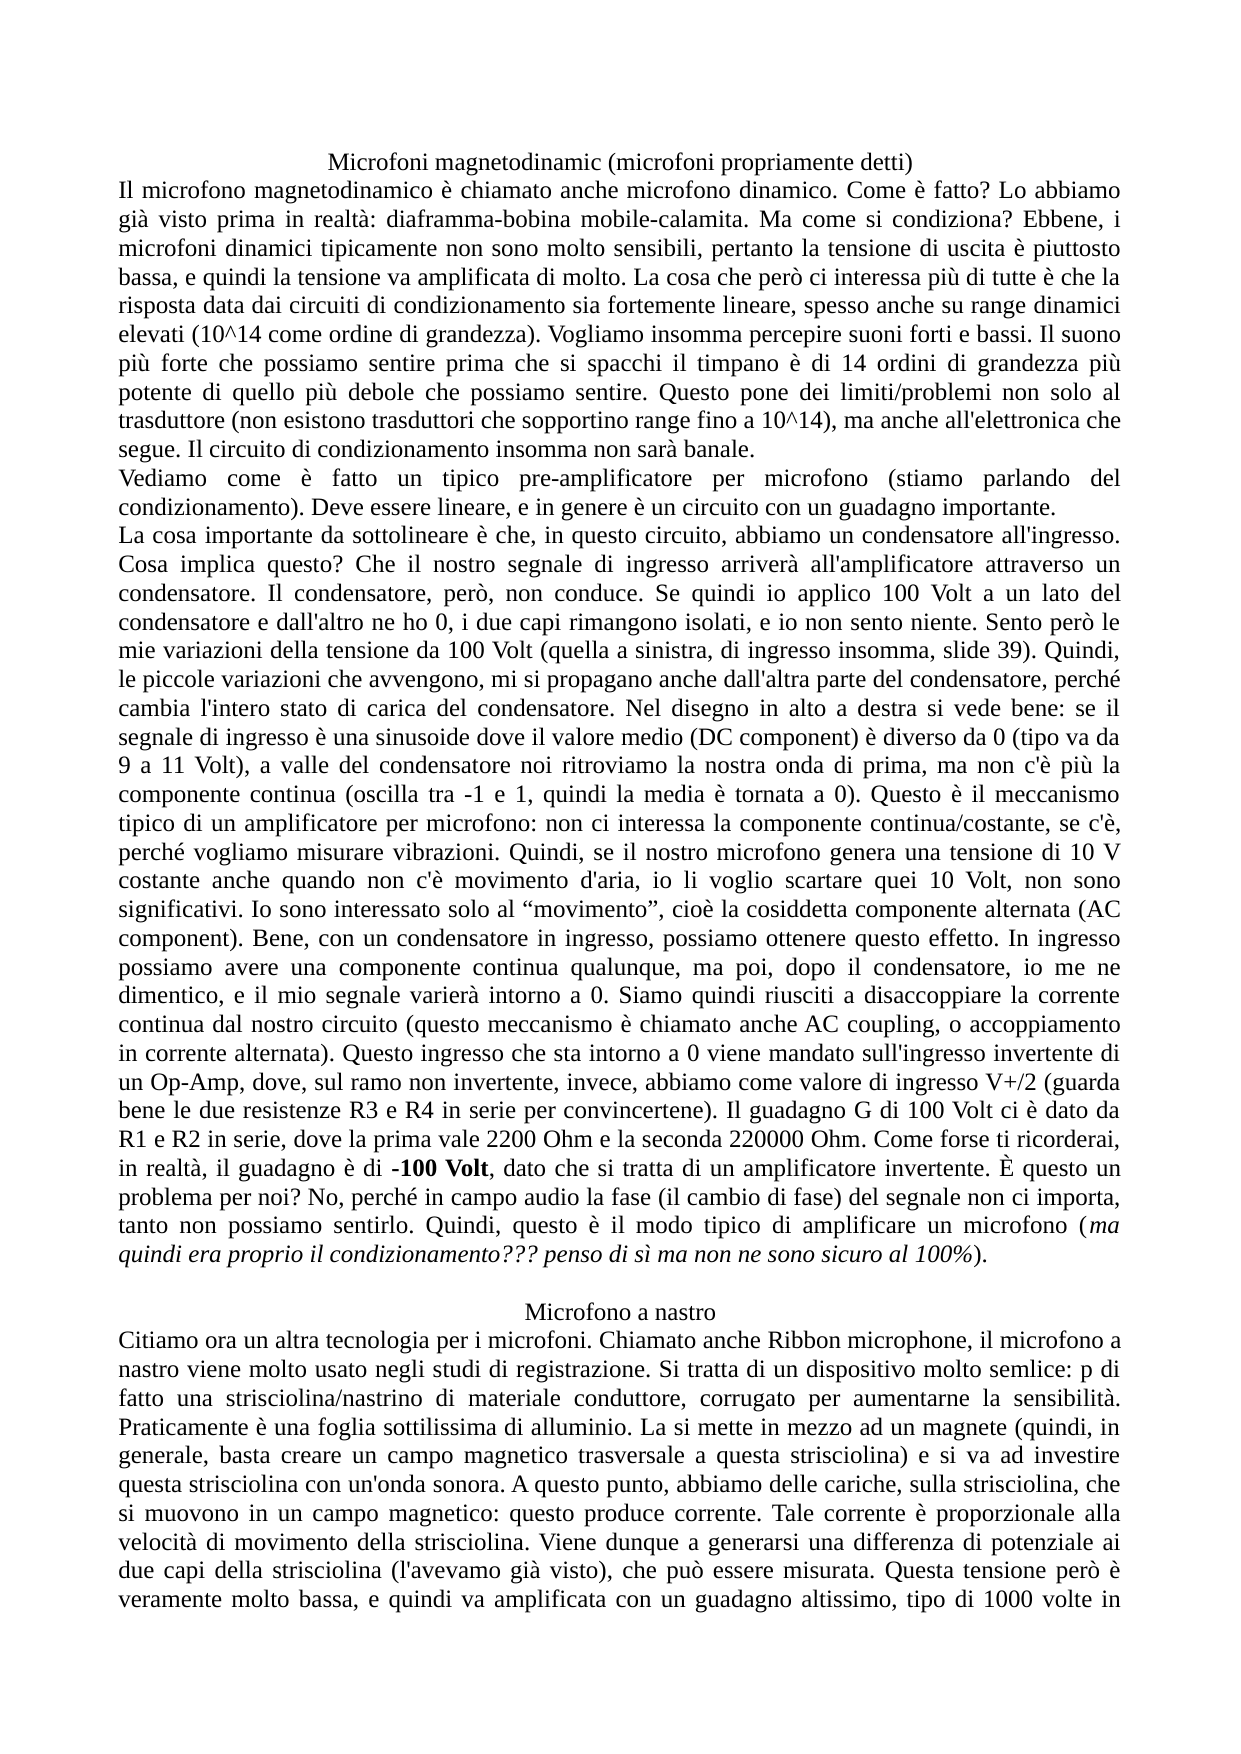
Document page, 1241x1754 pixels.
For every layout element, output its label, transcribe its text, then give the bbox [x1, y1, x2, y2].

text La cosa importante da sottolineare è che, in questo circuito, abbiamo un condensatore all'ingresso. Cosa implica questo? Che il nostro segnale di ingresso arriverà all'amplificatore attraverso un condensatore. Il condensatore, però, non conduce. Se quindi io applico 100 Volt a un lato del condensatore e dall'altro ne ho 0, i due capi rimangono isolati, e io non sento niente. Sento però le mie variazioni della tensione da 100 Volt (quella a sinistra, di ingresso insomma, slide 39). Quindi, le piccole variazioni che avvengono, mi si propagano anche dall'altra parte del condensatore, perché cambia l'intero stato di carica del condensatore. Nel disegno in alto a destra si vede bene: se il segnale di ingresso è una sinusoide dove il valore medio (DC component) è diverso da 0 (tipo va da 9 a 11 Volt), a valle del condensatore noi ritroviamo la nostra onda di prima, ma non c'è più la componente continua (oscilla tra -1 e 1, quindi la media è tornata a 0). Questo è il meccanismo tipico di un amplificatore per microfono: non ci interessa la componente continua/costante, se c'è, perché vogliamo misurare vibrazioni. Quindi, se il nostro microfono genera una tensione di 10 V costante anche quando non c'è movimento d'aria, io li voglio scartare quei 10 Volt, non sono significativi. Io sono interessato solo al “movimento”, cioè la cosiddetta componente alternata (AC component). Bene, con un condensatore in ingresso, possiamo ottenere questo effetto. In ingresso possiamo avere una componente continua qualunque, ma poi, dopo il condensatore, io me ne dimentico, e il mio segnale varierà intorno a 0. Siamo quindi riusciti a disaccoppiare la corrente continua dal nostro circuito (questo meccanismo è chiamato anche AC coupling, o accoppiamento in corrente alternata). Questo ingresso che sta intorno a 0 viene mandato sull'ingresso invertente di un Op-Amp, dove, sul ramo non invertente, invece, abbiamo come valore di ingresso V+/2 (guarda bene le due resistenze R3 e R4 in serie per convincertene). Il guadagno G di 100 Volt ci è dato da R1 e R2 in serie, dove la prima vale 2200 Ohm e la seconda 220000 Ohm. Come forse ti ricorderai, in realtà, il guadagno è di -100 Volt, dato che si tratta di un amplificatore invertente. È questo un problema per noi? No, perché in campo audio la fase (il cambio di fase) del segnale non ci importa, tanto non possiamo sentirlo. Quindi, questo è il modo tipico di amplificare un microfono (ma quindi era proprio il condizionamento??? penso di sì ma non ne sono sicuro al 100%). [118, 521, 1122, 1268]
text Vediamo come è fatto un tipico pre-amplificatore per microfono (stiamo parlando del condizionamento). Deve essere lineare, e in genere è un circuito con un guadagno importante. [118, 463, 1122, 521]
text Il microfono magnetodinamico è chiamato anche microfono dinamico. Come è fatto? Lo abbiamo già visto prima in realtà: diaframma-bobina mobile-calamita. Ma come si condiziona? Ebbene, i microfoni dinamici tipicamente non sono molto sensibili, pertanto la tensione di uscita è piuttosto bassa, e quindi la tensione va amplificata di molto. La cosa che però ci interessa più di tutte è che la risposta data dai circuiti di condizionamento sia fortemente lineare, spesso anche su range dinamici elevati (10^14 come ordine di grandezza). Vogliamo insomma percepire suoni forti e bassi. Il suono più forte che possiamo sentire prima che si spacchi il timpano è di 14 ordini di grandezza più potente di quello più debole che possiamo sentire. Questo pone dei limiti/problemi non solo al trasduttore (non esistono trasduttori che sopportino range fino a 10^14), ma anche all'elettronica che segue. Il circuito di condizionamento insomma non sarà banale. [118, 176, 1122, 463]
text Microfono a nastro [118, 1297, 1122, 1326]
text Citiamo ora un altra tecnologia per i microfoni. Chiamato anche Ribbon microphone, il microfono a nastro viene molto usato negli studi di registrazione. Si tratta di un dispositivo molto semlice: p di fatto una strisciolina/nastrino di materiale conduttore, corrugato per aumentarne la sensibilità. Praticamente è una foglia sottilissima di alluminio. La si mette in mezzo ad un magnete (quindi, in generale, basta creare un campo magnetico trasversale a questa strisciolina) e si va ad investire questa strisciolina con un'onda sonora. A questo punto, abbiamo delle cariche, sulla strisciolina, che si muovono in un campo magnetico: questo produce corrente. Tale corrente è proporzionale alla velocità di movimento della strisciolina. Viene dunque a generarsi una differenza di potenziale ai due capi della strisciolina (l'avevamo già visto), che può essere misurata. Questa tensione però è veramente molto bassa, e quindi va amplificata con un guadagno altissimo, tipo di 1000 volte in [118, 1326, 1122, 1613]
text Microfoni magnetodinamic (microfoni propriamente detti) [118, 147, 1122, 176]
